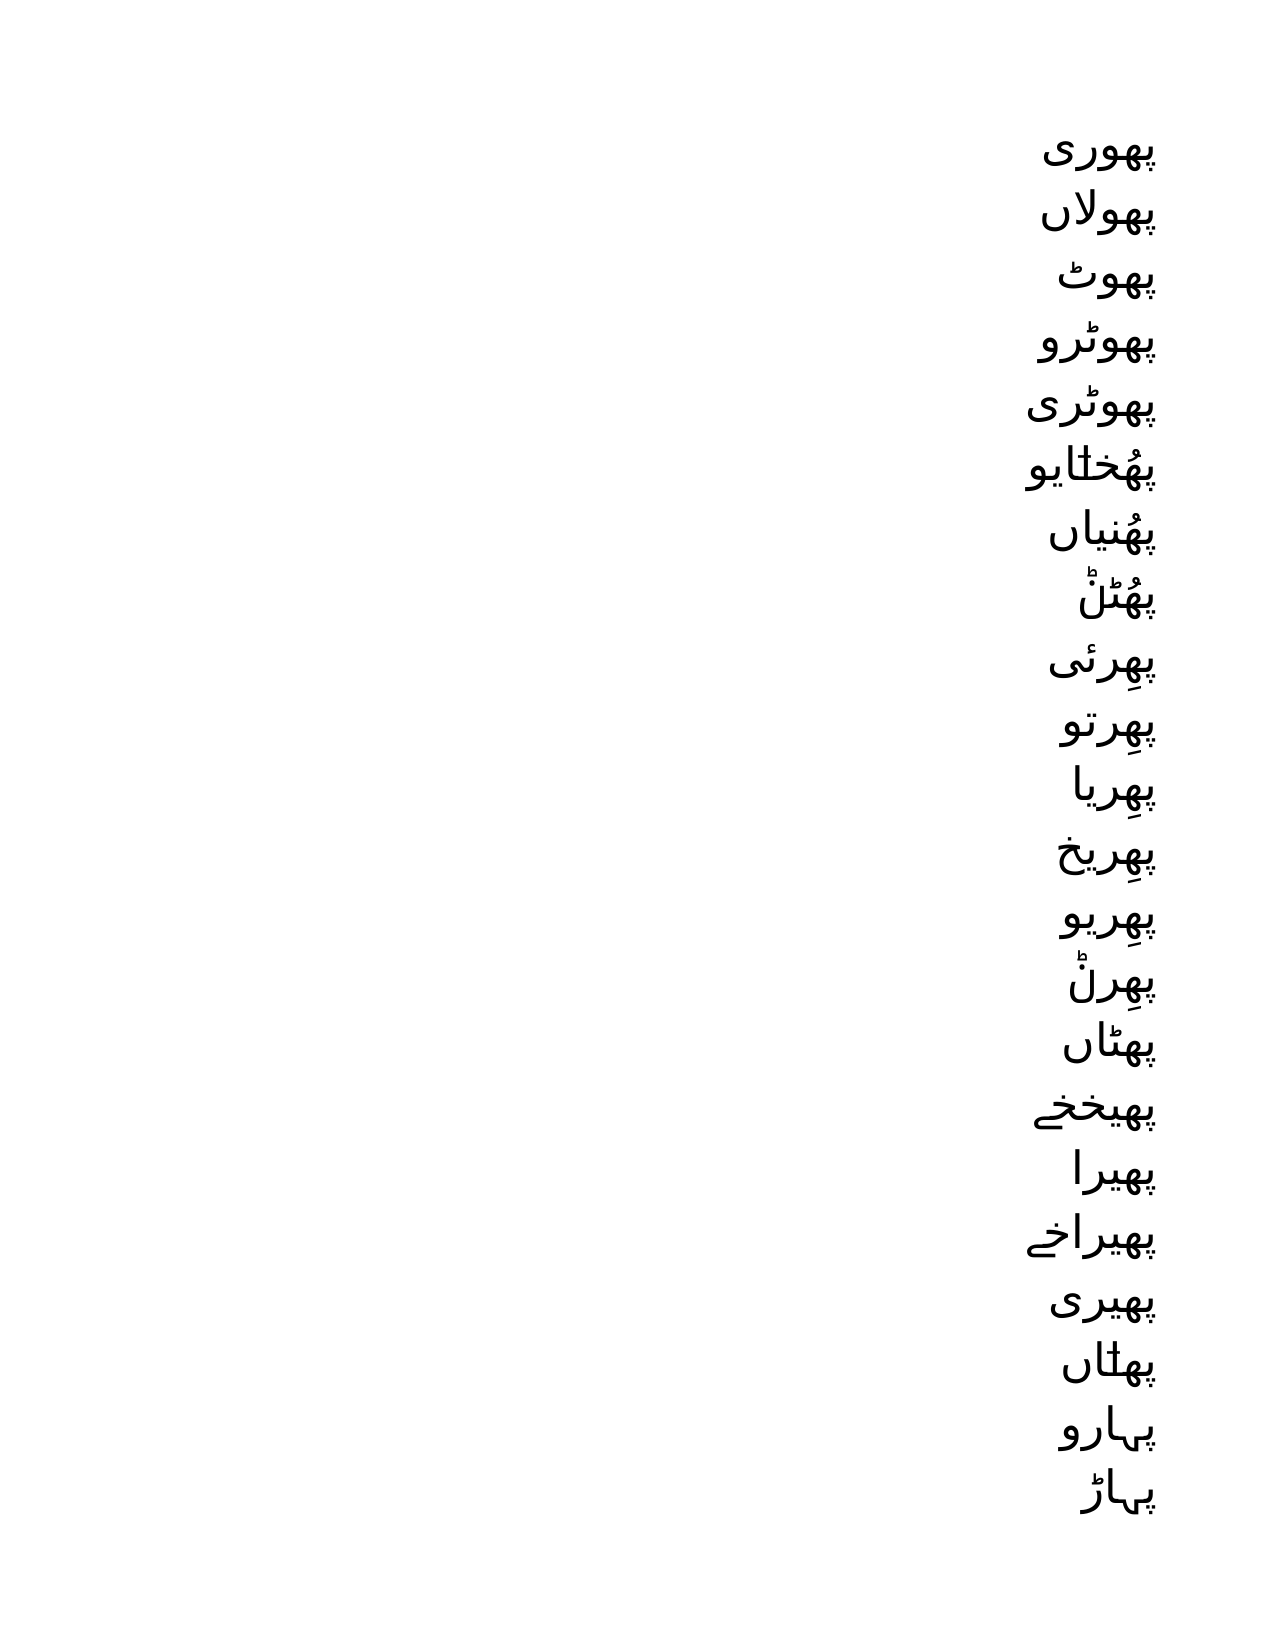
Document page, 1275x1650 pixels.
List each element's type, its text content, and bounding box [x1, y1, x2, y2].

text پھُٹݨ [118, 566, 1157, 619]
text پھیرا [118, 1141, 1157, 1195]
text پھیراخے [118, 1205, 1157, 1259]
text پھیری [118, 1269, 1157, 1323]
text پھوٹری [118, 374, 1157, 427]
text پھیخخے [118, 1077, 1157, 1131]
text پھِریخ [118, 822, 1157, 875]
text پھٹاں [118, 1013, 1157, 1067]
text پھݪاں [118, 1333, 1157, 1387]
text پہاڑ [118, 1461, 1157, 1514]
text پھِرتو [118, 694, 1157, 747]
text پھِرݨ [118, 949, 1157, 1003]
text پھوٹرو [118, 310, 1157, 363]
text پھِریا [118, 758, 1157, 811]
text پھِریو [118, 886, 1157, 939]
text پھوٹ [118, 246, 1157, 299]
text پہارو [118, 1397, 1157, 1451]
text پھُخݪایو [118, 438, 1157, 491]
text پھِرئی [118, 630, 1157, 683]
text پھوری [118, 118, 1157, 171]
text پھُنیاں [118, 502, 1157, 555]
text پھولاں [118, 182, 1157, 235]
